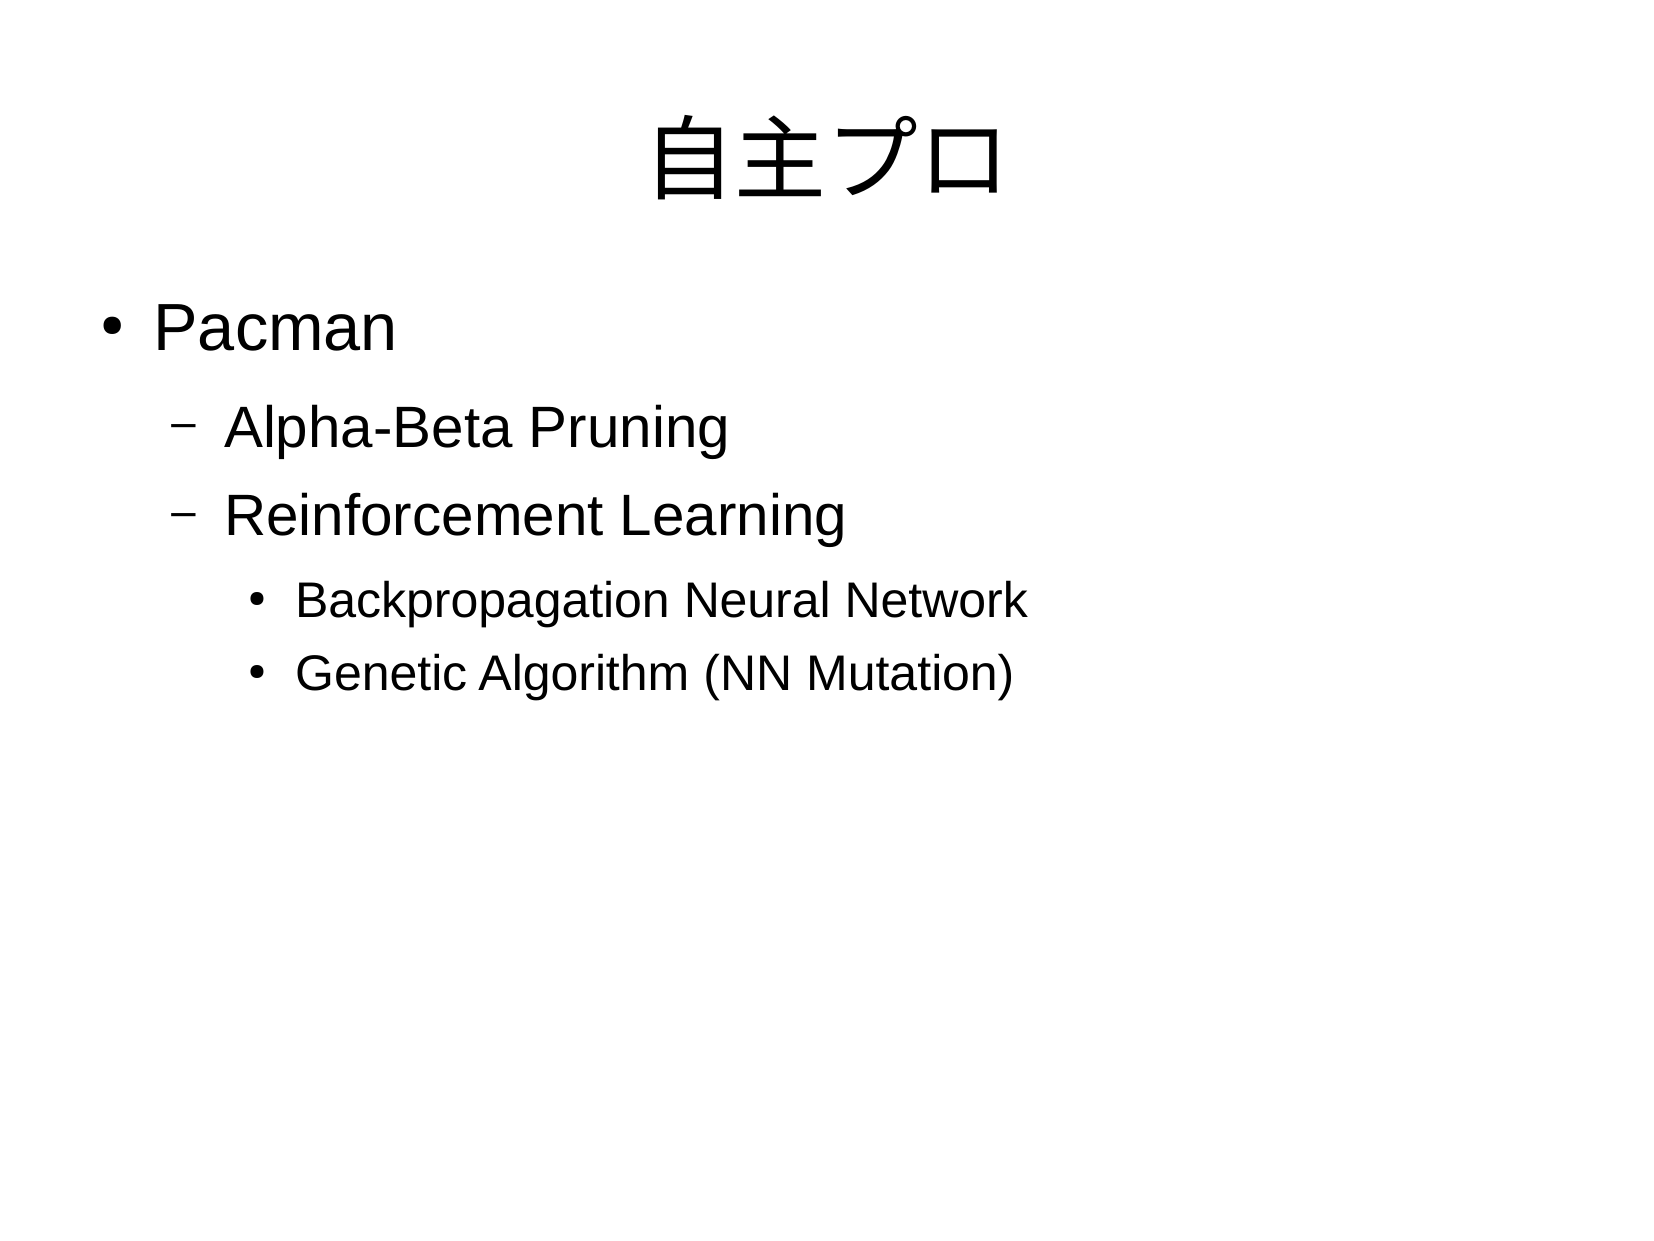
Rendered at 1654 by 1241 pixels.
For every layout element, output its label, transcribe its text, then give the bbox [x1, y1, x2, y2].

list Pacman Alpha-Beta Pruning Reinforcement Learning Backpropagation Neural Network Genetic Algorithm (NN Mutation) [82, 290, 1538, 1010]
title 自主プロ [82, 49, 1571, 257]
